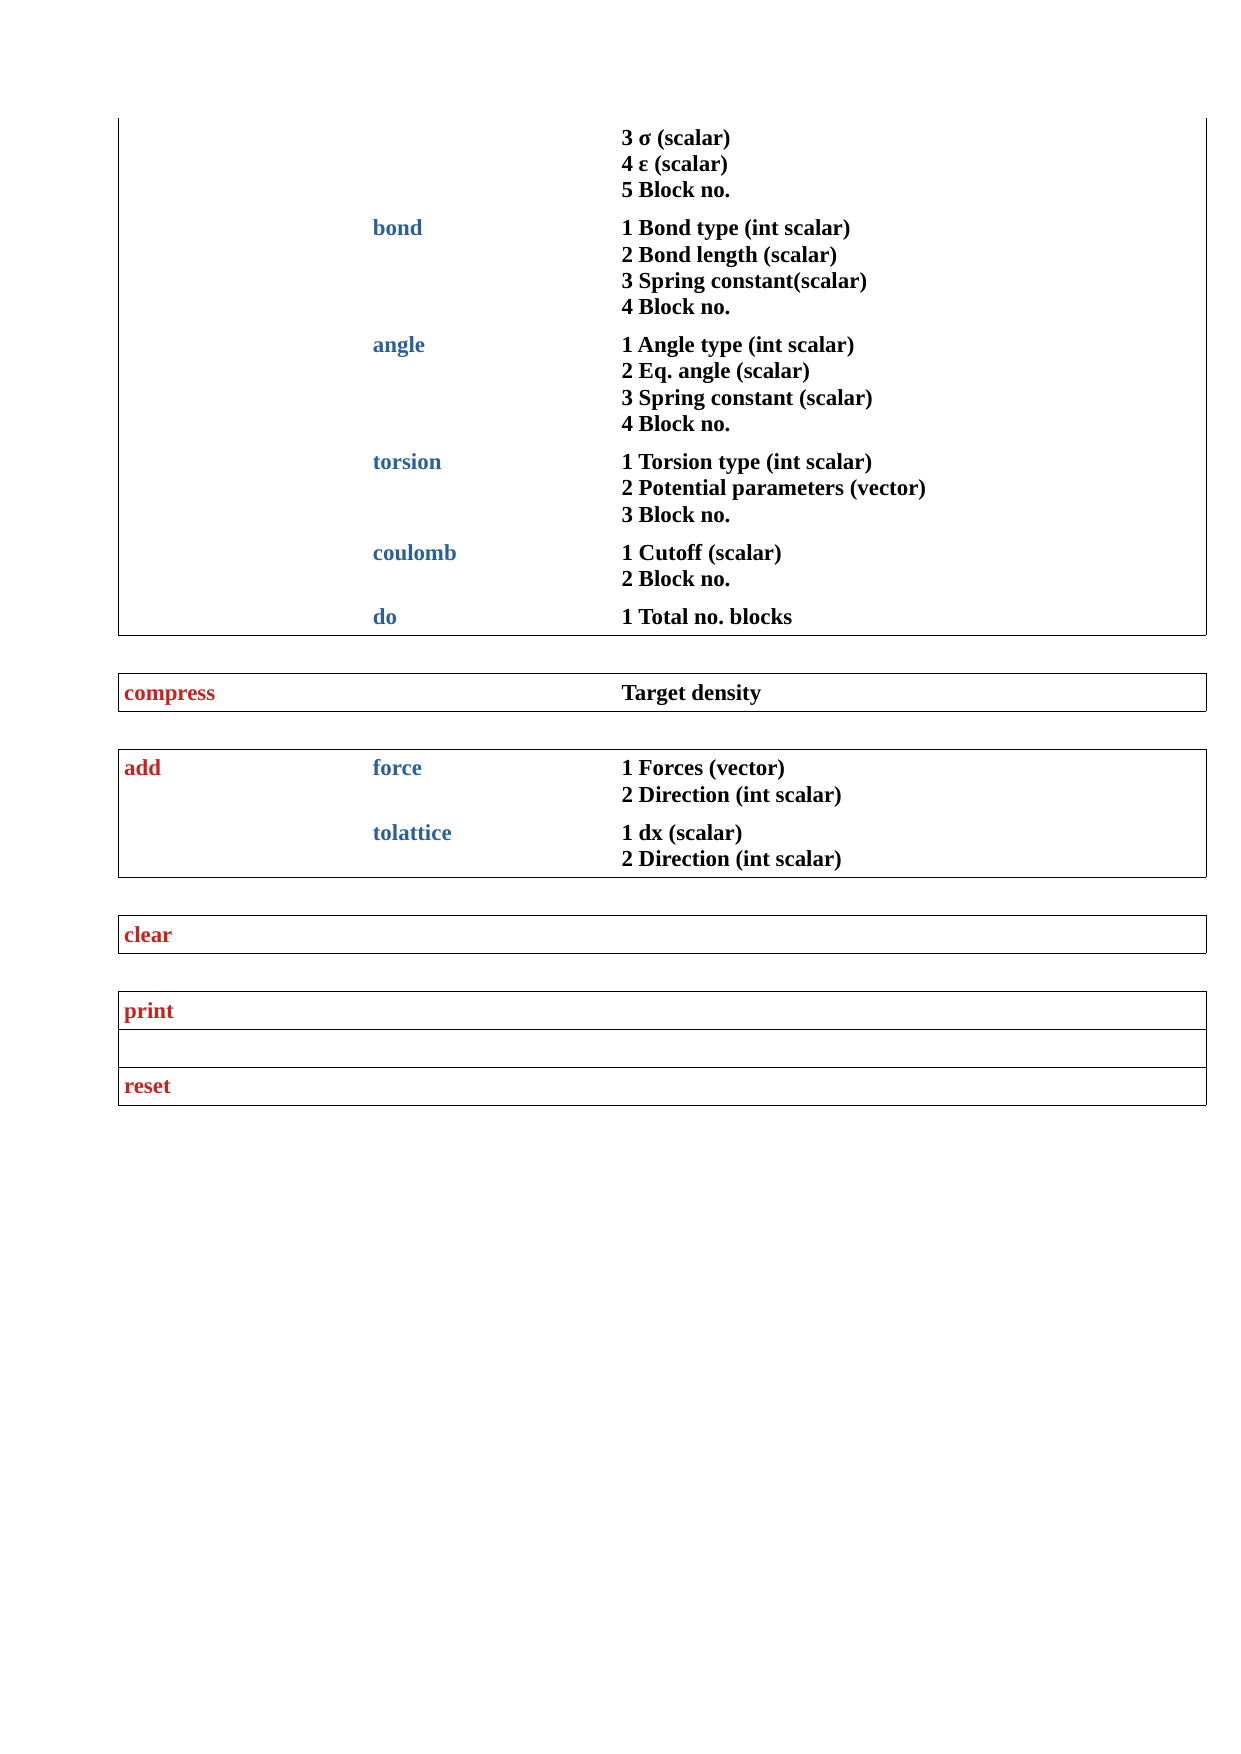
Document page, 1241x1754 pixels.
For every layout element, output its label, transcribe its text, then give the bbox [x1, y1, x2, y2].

table_cell angle [367, 326, 616, 442]
table_cell force [367, 750, 616, 813]
table_cell tolattice [367, 813, 616, 877]
table_cell [367, 1068, 616, 1104]
table_cell [1028, 326, 1206, 442]
table_cell 1 Bond type (int scalar) 2 Bond length (scalar) 3 Spring constant(scalar) 4 Block no. [616, 209, 1028, 326]
table_cell [616, 1030, 1028, 1067]
table_cell [1028, 533, 1206, 597]
table_cell [119, 209, 367, 326]
table_cell [616, 992, 1028, 1029]
table_cell 1 dx (scalar) 2 Direction (int scalar) [616, 813, 1028, 877]
table_cell [367, 878, 616, 915]
table_cell [367, 636, 616, 673]
table_cell [1028, 954, 1206, 991]
table_cell [367, 1030, 616, 1067]
table_cell [367, 118, 616, 209]
table_cell [616, 916, 1028, 953]
table_cell clear [119, 916, 367, 953]
table_cell [616, 712, 1028, 749]
table_cell [367, 954, 616, 991]
table_cell 3 σ (scalar) 4 ε (scalar) 5 Block no. [616, 118, 1028, 209]
table_cell [1028, 712, 1206, 749]
table_cell [367, 916, 616, 953]
table_cell [616, 954, 1028, 991]
table_cell add [119, 750, 367, 813]
table_cell [1028, 878, 1206, 915]
table_cell [1028, 443, 1206, 533]
table_cell [367, 992, 616, 1029]
table_cell 1 Forces (vector) 2 Direction (int scalar) [616, 750, 1028, 813]
table_cell do [367, 597, 616, 635]
table_cell Target density [616, 674, 1028, 711]
table_cell [1028, 1068, 1206, 1104]
table_cell [616, 636, 1028, 673]
table_cell [118, 712, 367, 749]
table_cell bond [367, 209, 616, 326]
table_cell [1028, 916, 1206, 953]
table_cell [367, 674, 616, 711]
table_cell 1 Total no. blocks [616, 597, 1028, 635]
table_cell [1028, 992, 1206, 1029]
table_cell [119, 1030, 367, 1067]
table_cell [1028, 674, 1206, 711]
table_cell [1028, 813, 1206, 877]
table_cell [1028, 636, 1206, 673]
table_cell [1028, 1030, 1206, 1067]
table_cell 1 Cutoff (scalar) 2 Block no. [616, 533, 1028, 597]
table_cell [616, 878, 1028, 915]
table_cell [118, 636, 367, 673]
table_cell 1 Angle type (int scalar) 2 Eq. angle (scalar) 3 Spring constant (scalar) 4 Block no. [616, 326, 1028, 442]
table_cell [119, 326, 367, 442]
table_cell [616, 1068, 1028, 1104]
table_cell torsion [367, 443, 616, 533]
table_cell [119, 597, 367, 635]
table_cell print [119, 992, 367, 1029]
table_cell [1028, 209, 1206, 326]
table_cell compress [119, 674, 367, 711]
table_cell [118, 954, 367, 991]
table_cell reset [119, 1068, 367, 1104]
table_cell coulomb [367, 533, 616, 597]
table_cell [1028, 118, 1206, 209]
table_cell [118, 878, 367, 915]
table_cell [1028, 597, 1206, 635]
table_cell 1 Torsion type (int scalar) 2 Potential parameters (vector) 3 Block no. [616, 443, 1028, 533]
table_cell [1028, 750, 1206, 813]
table_cell [119, 118, 367, 209]
table_cell [367, 712, 616, 749]
table_cell [119, 443, 367, 533]
table_cell [119, 813, 367, 877]
table_cell [119, 533, 367, 597]
